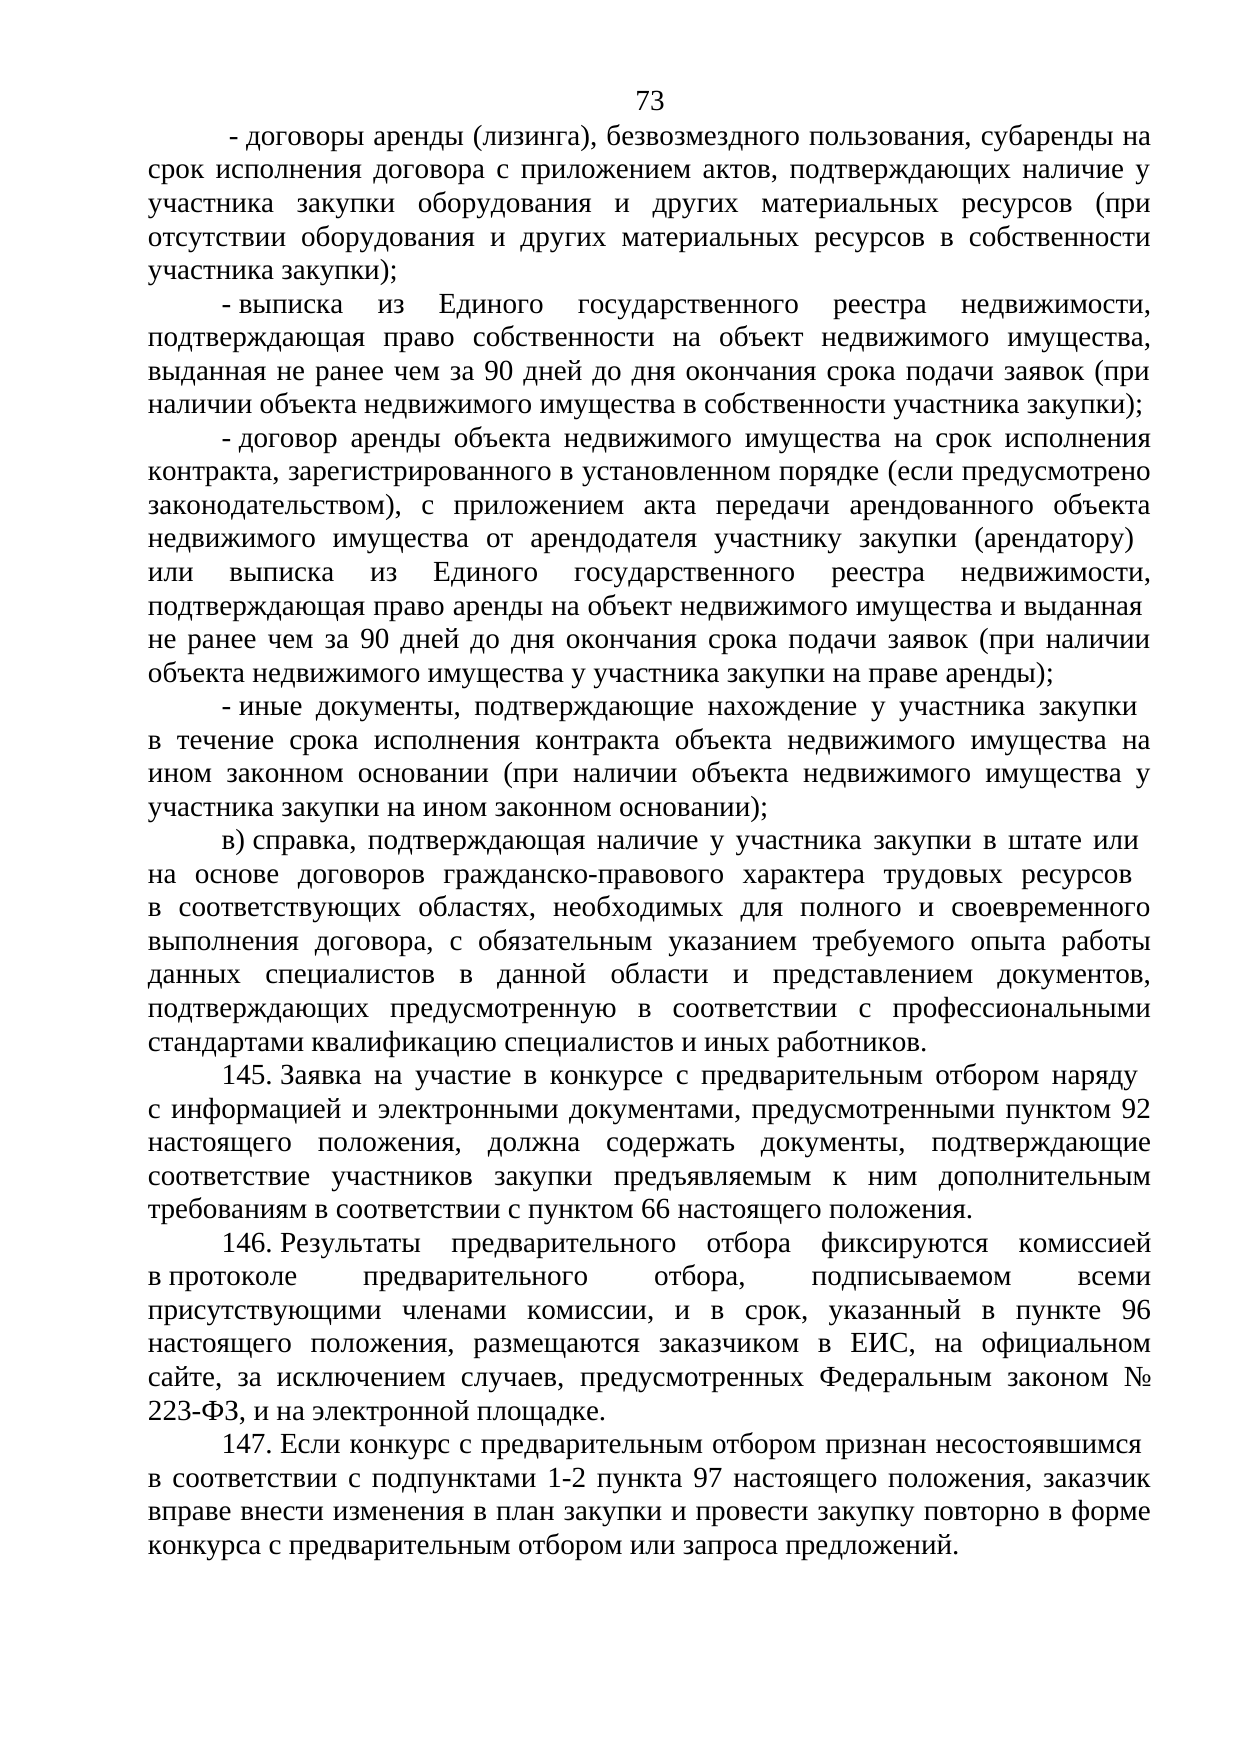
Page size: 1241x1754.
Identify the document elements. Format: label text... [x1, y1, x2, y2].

text 146. Результаты предварительного отбора фиксируются комиссией в протоколе предварительного отбора, подписываемом всеми присутствующими членами комиссии, и в срок, указанный в пункте 96 настоящего положения, размещаются заказчиком в ЕИС, на официальном сайте, за исключением случаев, предусмотренных Федеральным законом № 223-ФЗ, и на электронной площадке. [148, 1225, 1152, 1426]
text - иные документы, подтверждающие нахождение у участника закупки в течение срока исполнения контракта объекта недвижимого имущества на ином законном основании (при наличии объекта недвижимого имущества у участника закупки на ином законном основании); [148, 688, 1152, 822]
text - выписка из Единого государственного реестра недвижимости, подтверждающая право собственности на объект недвижимого имущества, выданная не ранее чем за 90 дней до дня окончания срока подачи заявок (при наличии объекта недвижимого имущества в собственности участника закупки); [148, 286, 1152, 420]
text 147. Если конкурс с предварительным отбором признан несостоявшимся в соответствии с подпунктами 1-2 пункта 97 настоящего положения, заказчик вправе внести изменения в план закупки и провести закупку повторно в форме конкурса с предварительным отбором или запроса предложений. [148, 1426, 1152, 1560]
text в) справка, подтверждающая наличие у участника закупки в штате или на основе договоров гражданско-правового характера трудовых ресурсов в соответствующих областях, необходимых для полного и своевременного выполнения договора, с обязательным указанием требуемого опыта работы данных специалистов в данной области и представлением документов, подтверждающих предусмотренную в соответствии с профессиональными стандартами квалификацию специалистов и иных работников. [148, 822, 1152, 1057]
text - договоры аренды (лизинга), безвозмездного пользования, субаренды на срок исполнения договора с приложением актов, подтверждающих наличие у участника закупки оборудования и других материальных ресурсов (при отсутствии оборудования и других материальных ресурсов в собственности участника закупки); [148, 118, 1152, 286]
text 145. Заявка на участие в конкурсе с предварительным отбором наряду с информацией и электронными документами, предусмотренными пунктом 92 настоящего положения, должна содержать документы, подтверждающие соответствие участников закупки предъявляемым к ним дополнительным требованиям в соответствии с пунктом 66 настоящего положения. [148, 1057, 1152, 1225]
text - договор аренды объекта недвижимого имущества на срок исполнения контракта, зарегистрированного в установленном порядке (если предусмотрено законодательством), с приложением акта передачи арендованного объекта недвижимого имущества от арендодателя участнику закупки (арендатору) или выписка из Единого государственного реестра недвижимости, подтверждающая право аренды на объект недвижимого имущества и выданная не ранее чем за 90 дней до дня окончания срока подачи заявок (при наличии объекта недвижимого имущества у участника закупки на праве аренды); [148, 420, 1152, 688]
